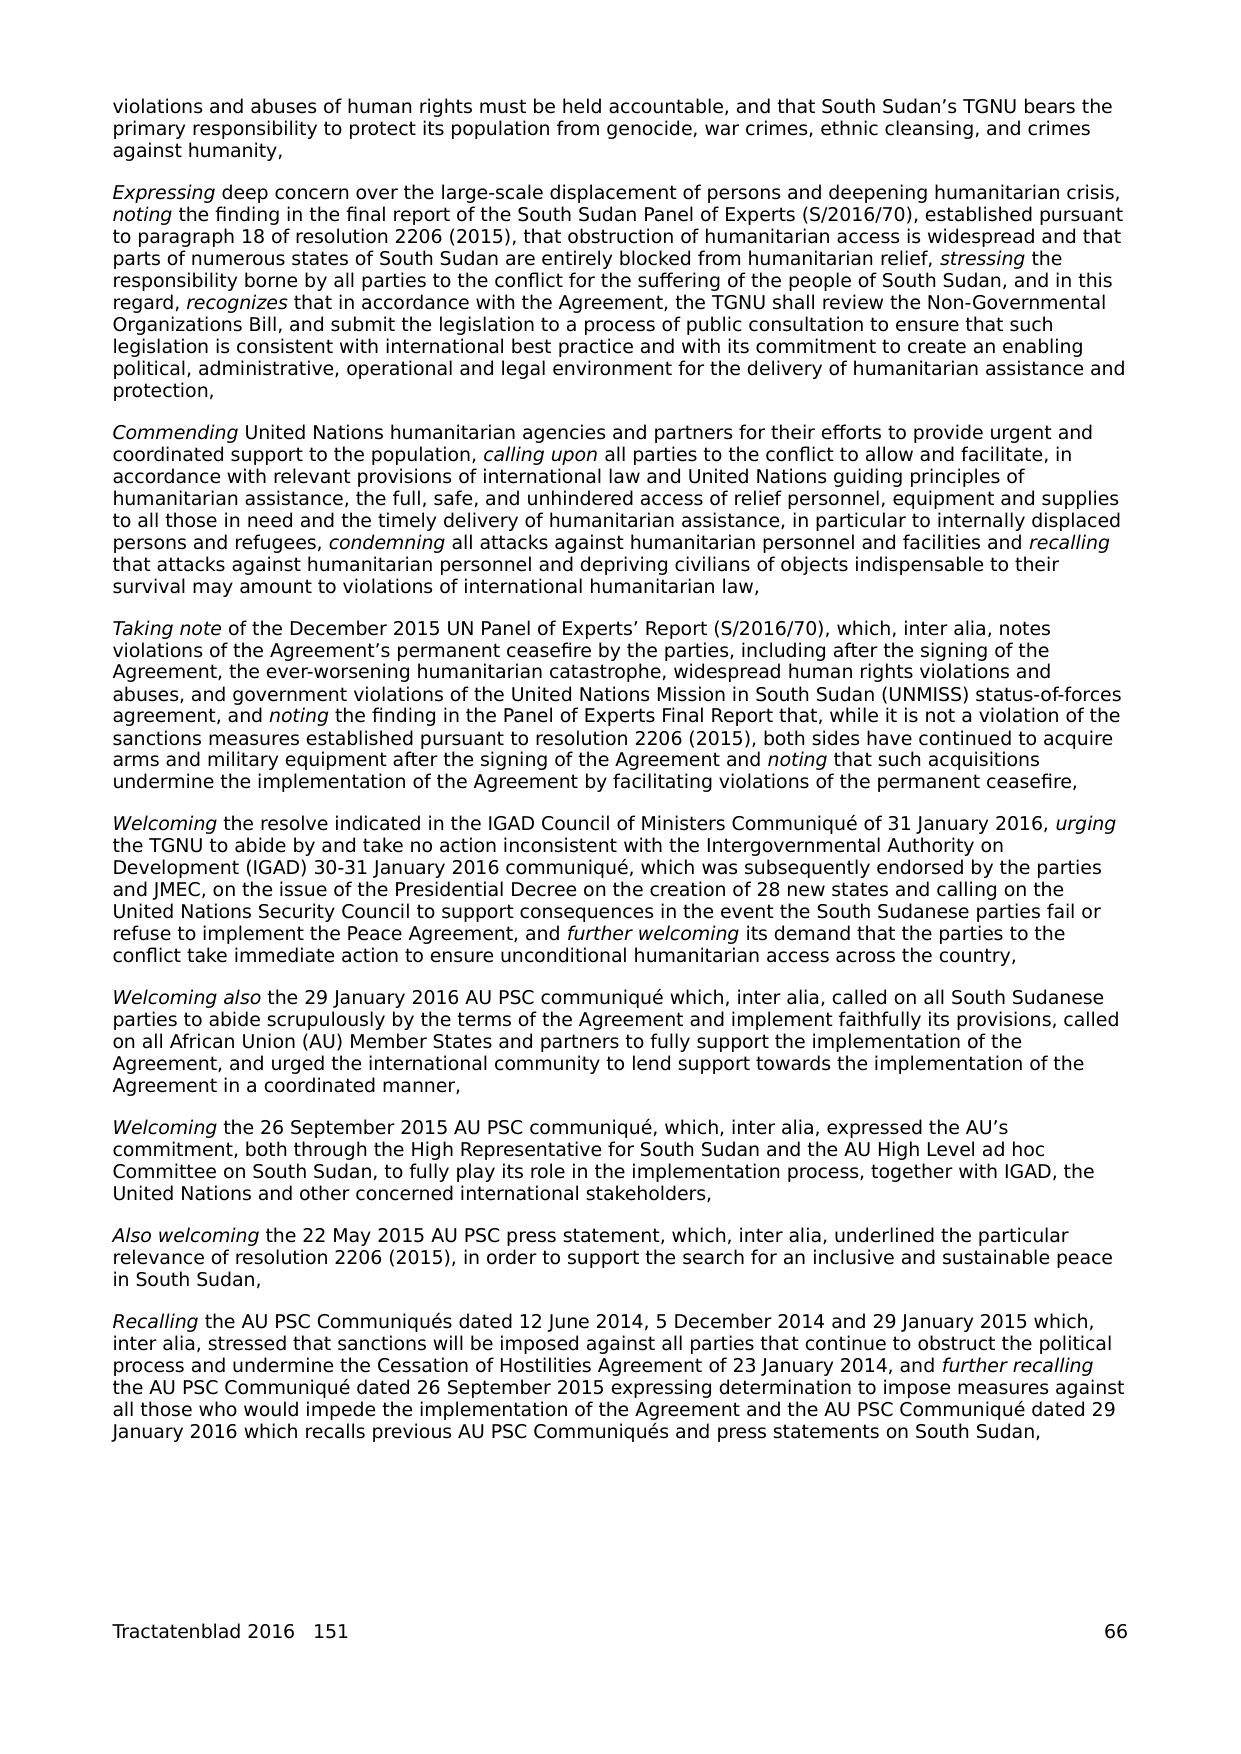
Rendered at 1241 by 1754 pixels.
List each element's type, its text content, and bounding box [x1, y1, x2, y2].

text Commending United Nations humanitarian agencies and partners for their efforts to provide urgent and coordinated support to the population, calling upon all parties to the conflict to allow and facilitate, in accordance with relevant provisions of international law and United Nations guiding principles of humanitarian assistance, the full, safe, and unhindered access of relief personnel, equipment and supplies to all those in need and the timely delivery of humanitarian assistance, in particular to internally displaced persons and refugees, condemning all attacks against humanitarian personnel and facilities and recalling that attacks against humanitarian personnel and depriving civilians of objects indispensable to their survival may amount to violations of international humanitarian law, [112, 422, 1128, 597]
text Welcoming the resolve indicated in the IGAD Council of Ministers Communiqué of 31 January 2016, urging the TGNU to abide by and take no action inconsistent with the Intergovernmental Authority on Development (IGAD) 30-31 January 2016 communiqué, which was subsequently endorsed by the parties and JMEC, on the issue of the Presidential Decree on the creation of 28 new states and calling on the United Nations Security Council to support consequences in the event the South Sudanese parties fail or refuse to implement the Peace Agreement, and further welcoming its demand that the parties to the conflict take immediate action to ensure unconditional humanitarian access across the country, [112, 813, 1128, 967]
text Recalling the AU PSC Communiqués dated 12 June 2014, 5 December 2014 and 29 January 2015 which, inter alia, stressed that sanctions will be imposed against all parties that continue to obstruct the political process and undermine the Cessation of Hostilities Agreement of 23 January 2014, and further recalling the AU PSC Communiqué dated 26 September 2015 expressing determination to impose measures against all those who would impede the implementation of the Agreement and the AU PSC Communiqué dated 29 January 2016 which recalls previous AU PSC Communiqués and press statements on South Sudan, [112, 1311, 1128, 1443]
text Taking note of the December 2015 UN Panel of Experts’ Report (S/2016/70), which, inter alia, notes violations of the Agreement’s permanent ceasefire by the parties, including after the signing of the Agreement, the ever-worsening humanitarian catastrophe, widespread human rights violations and abuses, and government violations of the United Nations Mission in South Sudan (UNMISS) status-of-forces agreement, and noting the finding in the Panel of Experts Final Report that, while it is not a violation of the sanctions measures established pursuant to resolution 2206 (2015), both sides have continued to acquire arms and military equipment after the signing of the Agreement and noting that such acquisitions undermine the implementation of the Agreement by facilitating violations of the permanent ceasefire, [112, 617, 1128, 793]
text Also welcoming the 22 May 2015 AU PSC press statement, which, inter alia, underlined the particular relevance of resolution 2206 (2015), in order to support the search for an inclusive and sustainable peace in South Sudan, [112, 1225, 1128, 1291]
text violations and abuses of human rights must be held accountable, and that South Sudan’s TGNU bears the primary responsibility to protect its population from genocide, war crimes, ethnic cleansing, and crimes against humanity, [112, 96, 1128, 162]
text Welcoming the 26 September 2015 AU PSC communiqué, which, inter alia, expressed the AU’s commitment, both through the High Representative for South Sudan and the AU High Level ad hoc Committee on South Sudan, to fully play its role in the implementation process, together with IGAD, the United Nations and other concerned international stakeholders, [112, 1117, 1128, 1205]
text Expressing deep concern over the large-scale displacement of persons and deepening humanitarian crisis, noting the finding in the final report of the South Sudan Panel of Experts (S/2016/70), established pursuant to paragraph 18 of resolution 2206 (2015), that obstruction of humanitarian access is widespread and that parts of numerous states of South Sudan are entirely blocked from humanitarian relief, stressing the responsibility borne by all parties to the conflict for the suffering of the people of South Sudan, and in this regard, recognizes that in accordance with the Agreement, the TGNU shall review the Non-Governmental Organizations Bill, and submit the legislation to a process of public consultation to ensure that such legislation is consistent with international best practice and with its commitment to create an enabling political, administrative, operational and legal environment for the delivery of humanitarian assistance and protection, [112, 182, 1128, 402]
text Welcoming also the 29 January 2016 AU PSC communiqué which, inter alia, called on all South Sudanese parties to abide scrupulously by the terms of the Agreement and implement faithfully its provisions, called on all African Union (AU) Member States and partners to fully support the implementation of the Agreement, and urged the international community to lend support towards the implementation of the Agreement in a coordinated manner, [112, 987, 1128, 1097]
